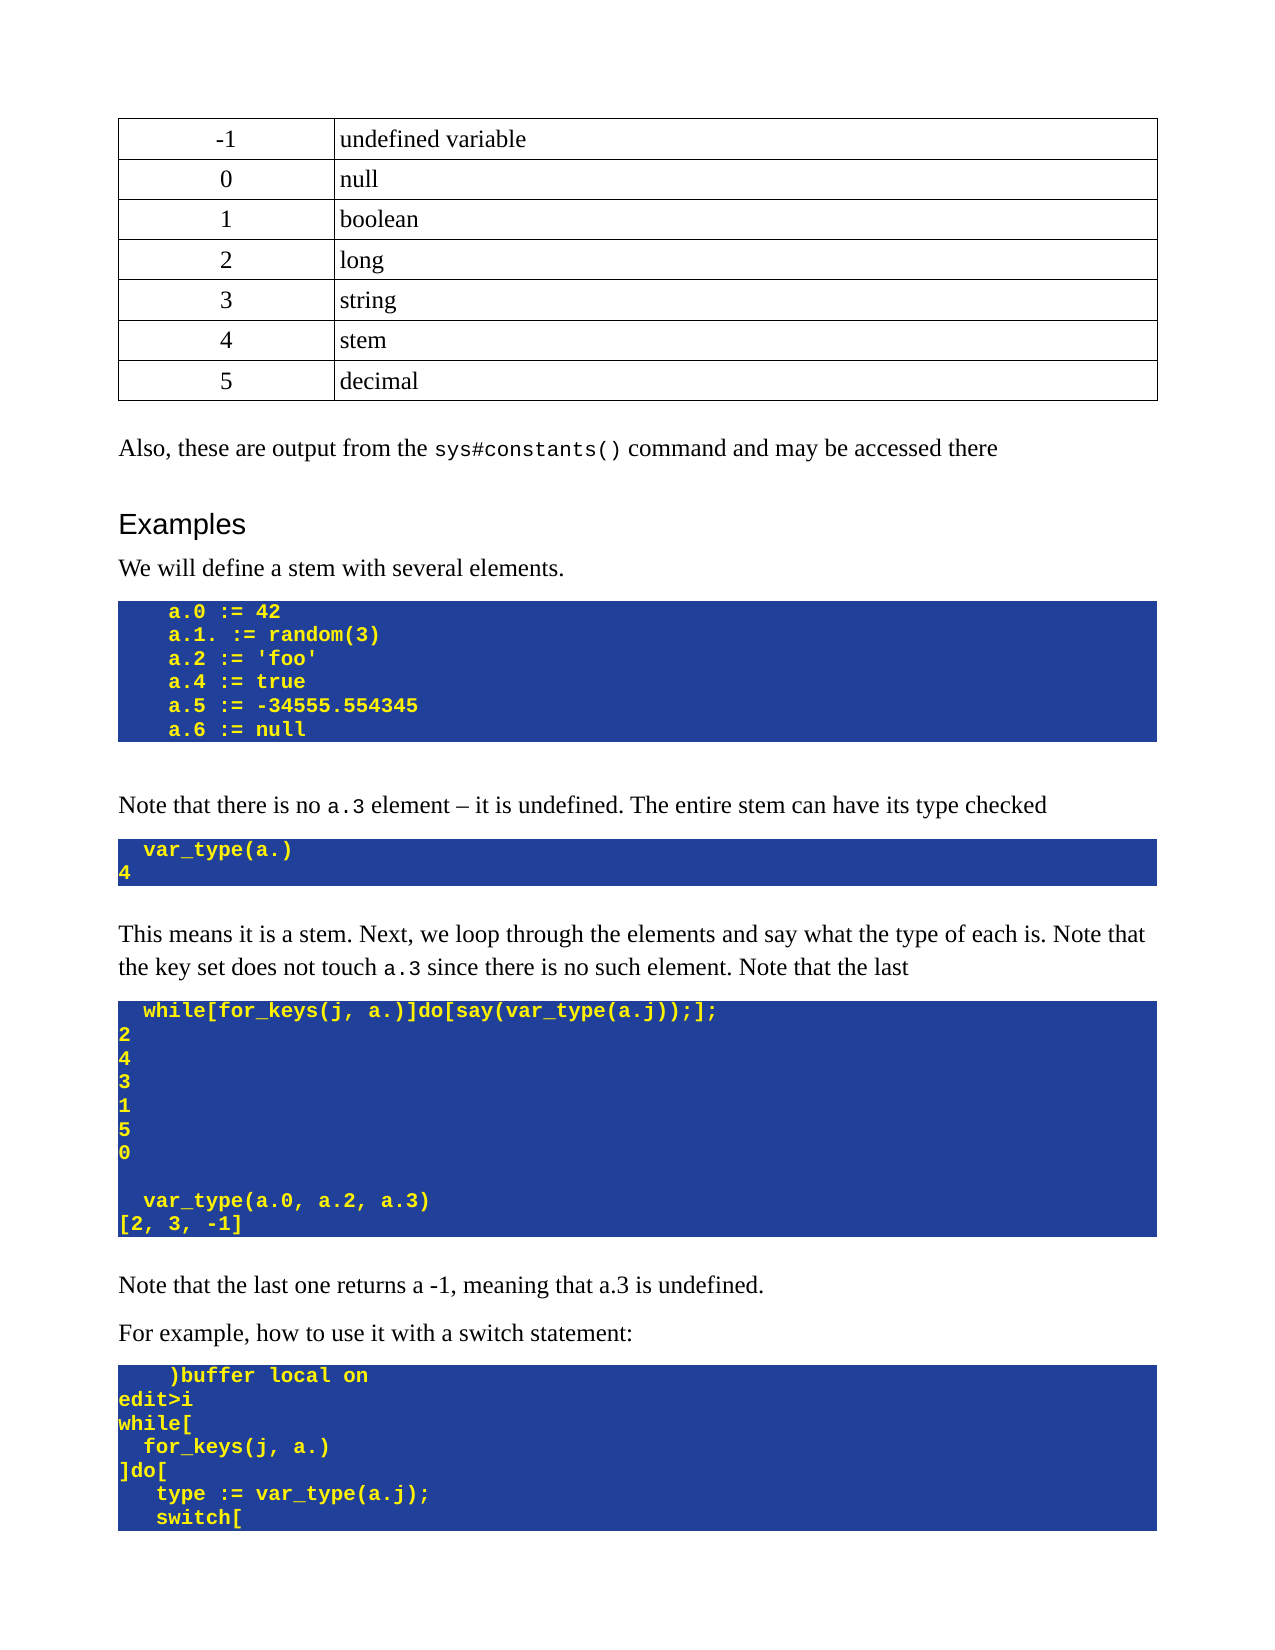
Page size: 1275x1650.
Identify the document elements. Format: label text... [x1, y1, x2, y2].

table_cell 0 [119, 160, 334, 199]
table_cell null [335, 160, 1157, 199]
text 0 [118, 1142, 1157, 1166]
text type := var_type(a.j); [118, 1483, 1157, 1507]
text 4 [118, 862, 1157, 886]
table_cell 4 [119, 321, 334, 360]
text edit>i [118, 1389, 1157, 1412]
text a.0 := 42 [118, 601, 1157, 624]
text while[for_keys(j, a.)]do[say(var_type(a.j));]; [118, 1001, 1157, 1024]
table_cell undefined variable [335, 119, 1157, 158]
text a.1. := random(3) [118, 624, 1157, 648]
table_cell boolean [335, 200, 1157, 239]
text Also, these are output from the sys#constants() command and may be accessed there [118, 401, 1157, 463]
text 3 [118, 1071, 1157, 1095]
text while[ [118, 1412, 1157, 1436]
text 4 [118, 1048, 1157, 1071]
table_cell long [335, 240, 1157, 279]
text Note that the last one returns a -1, meaning that a.3 is undefined. [118, 1237, 1157, 1299]
text switch[ [118, 1507, 1157, 1531]
table_cell decimal [335, 361, 1157, 400]
table_cell 1 [119, 200, 334, 239]
table_cell 2 [119, 240, 334, 279]
subtitle Examples [118, 507, 1157, 541]
text for_keys(j, a.) [118, 1436, 1157, 1460]
text a.5 := -34555.554345 [118, 695, 1157, 719]
text For example, how to use it with a switch statement: [118, 1318, 1157, 1346]
text 5 [118, 1119, 1157, 1142]
text 1 [118, 1095, 1157, 1119]
text a.4 := true [118, 672, 1157, 695]
table_cell stem [335, 321, 1157, 360]
text var_type(a.0, a.2, a.3) [118, 1190, 1157, 1213]
text var_type(a.) [118, 839, 1157, 862]
text )buffer local on [118, 1365, 1157, 1389]
text Note that there is no a.3 element – it is undefined. The entire stem can have its type checked [118, 790, 1157, 820]
text ]do[ [118, 1460, 1157, 1483]
text We will define a stem with several elements. [118, 553, 1157, 582]
text [2, 3, -1] [118, 1213, 1157, 1237]
text 2 [118, 1024, 1157, 1048]
table_cell -1 [119, 119, 334, 158]
table_cell 3 [119, 280, 334, 320]
text a.2 := 'foo' [118, 648, 1157, 672]
text a.6 := null [118, 719, 1157, 742]
text This means it is a stem. Next, we loop through the elements and say what the type of each is. Note that the key set does not touch a.3 since there is no such element. Note that the last [118, 886, 1157, 982]
table_cell 5 [119, 361, 334, 400]
table_cell string [335, 280, 1157, 320]
